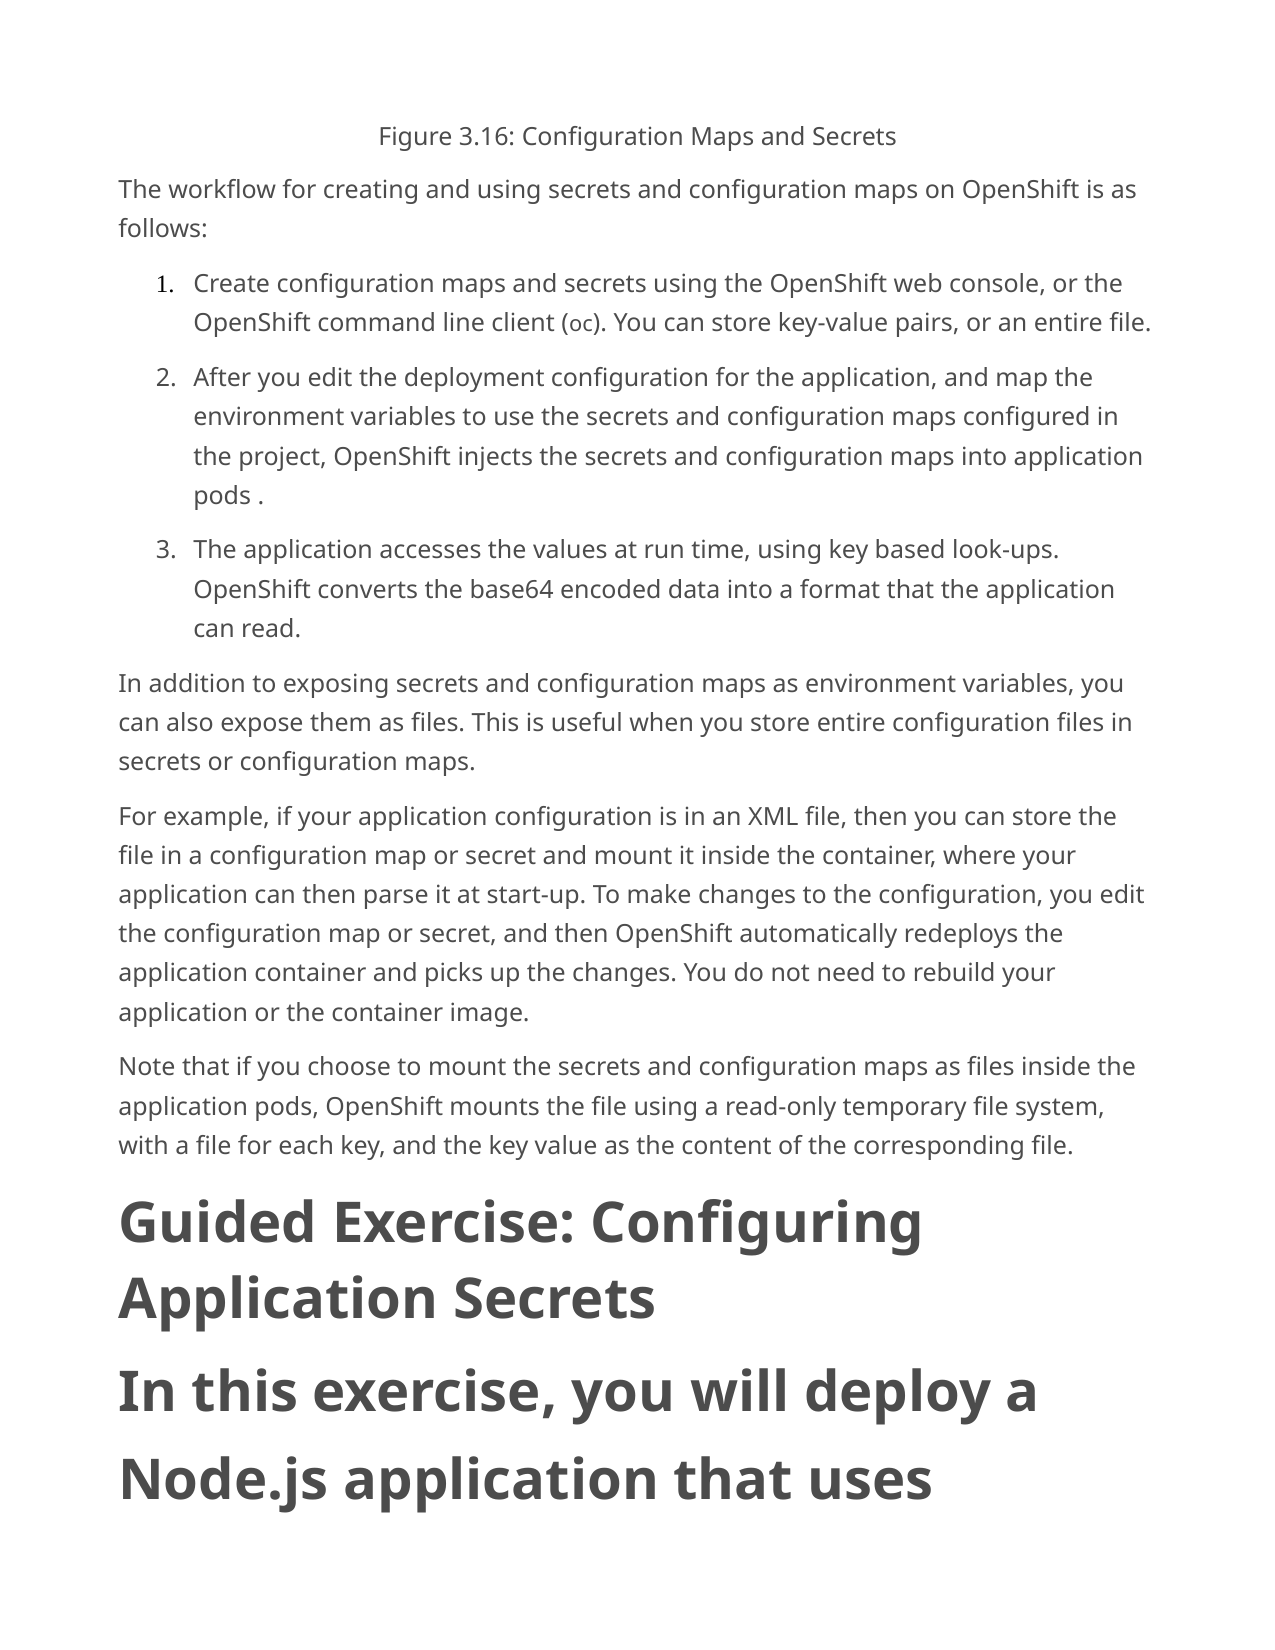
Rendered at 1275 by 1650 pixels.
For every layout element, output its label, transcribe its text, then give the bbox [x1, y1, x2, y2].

list Create configuration maps and secrets using the OpenShift web console, or the OpenShift command line client (oc). You can store key-value pairs, or an entire file. [156, 266, 1157, 339]
text In addition to exposing secrets and configuration maps as environment variables, you can also expose them as files. This is useful when you store entire configuration files in secrets or configuration maps. [118, 665, 1157, 778]
text Figure 3.16: Configuration Maps and Secrets [118, 118, 1157, 152]
subtitle Guided Exercise: Configuring Application Secrets [118, 1182, 1157, 1335]
text In this exercise, you will deploy a Node.js application that uses [118, 1351, 1157, 1516]
list After you edit the deployment configuration for the application, and map the environment variables to use the secrets and configuration maps configured in the project, OpenShift injects the secrets and configuration maps into application pods . [156, 360, 1157, 511]
text For example, if your application configuration is in an XML file, then you can store the file in a configuration map or secret and mount it inside the container, where your application can then parse it at start-up. To make changes to the configuration, you edit the configuration map or secret, and then OpenShift automatically redeploys the application container and picks up the changes. You do not need to rebuild your application or the container image. [118, 798, 1157, 1028]
text The workflow for creating and using secrets and configuration maps on OpenShift is as follows: [118, 172, 1157, 245]
list The application accesses the values at run time, using key based look-ups. OpenShift converts the base64 encoded data into a format that the application can read. [156, 532, 1157, 644]
text Note that if you choose to mount the secrets and configuration maps as files inside the application pods, OpenShift mounts the file using a read-only temporary file system, with a file for each key, and the key value as the content of the corresponding file. [118, 1049, 1157, 1161]
